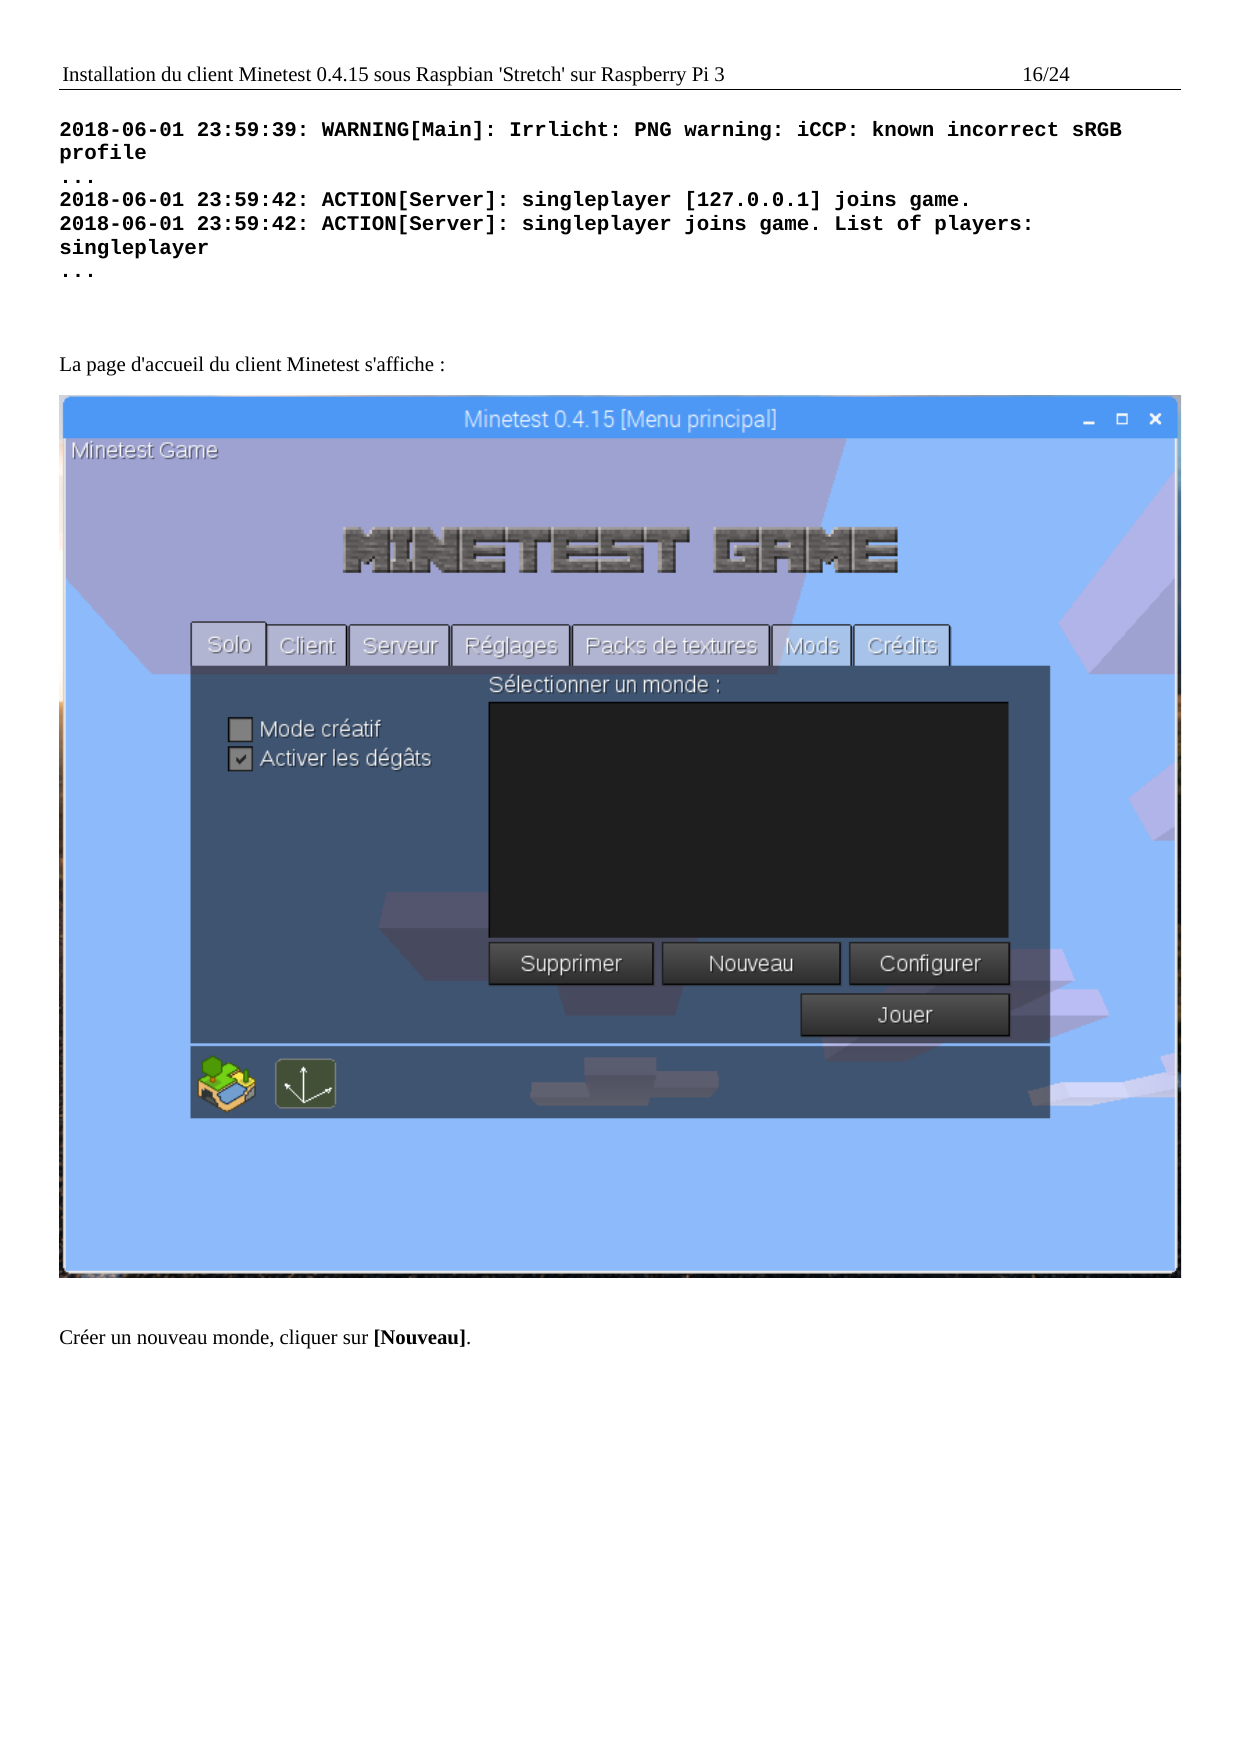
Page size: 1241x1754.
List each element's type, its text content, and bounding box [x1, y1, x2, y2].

text 2018-06-01 23:59:39: WARNING[Main]: Irrlicht: PNG warning: iCCP: known incorrect sRGB profile [59, 118, 1181, 166]
text La page d'accueil du client Minetest s'affiche : [59, 352, 1181, 376]
text 2018-06-01 23:59:42: ACTION[Server]: singleplayer joins game. List of players: singleplayer [59, 213, 1181, 260]
picture [59, 395, 1182, 1278]
text ... [59, 166, 1181, 189]
text 2018-06-01 23:59:42: ACTION[Server]: singleplayer [127.0.0.1] joins game. [59, 189, 1181, 213]
text Créer un nouveau monde, cliquer sur [Nouveau]. [59, 1325, 1181, 1349]
text ... [59, 260, 1181, 284]
